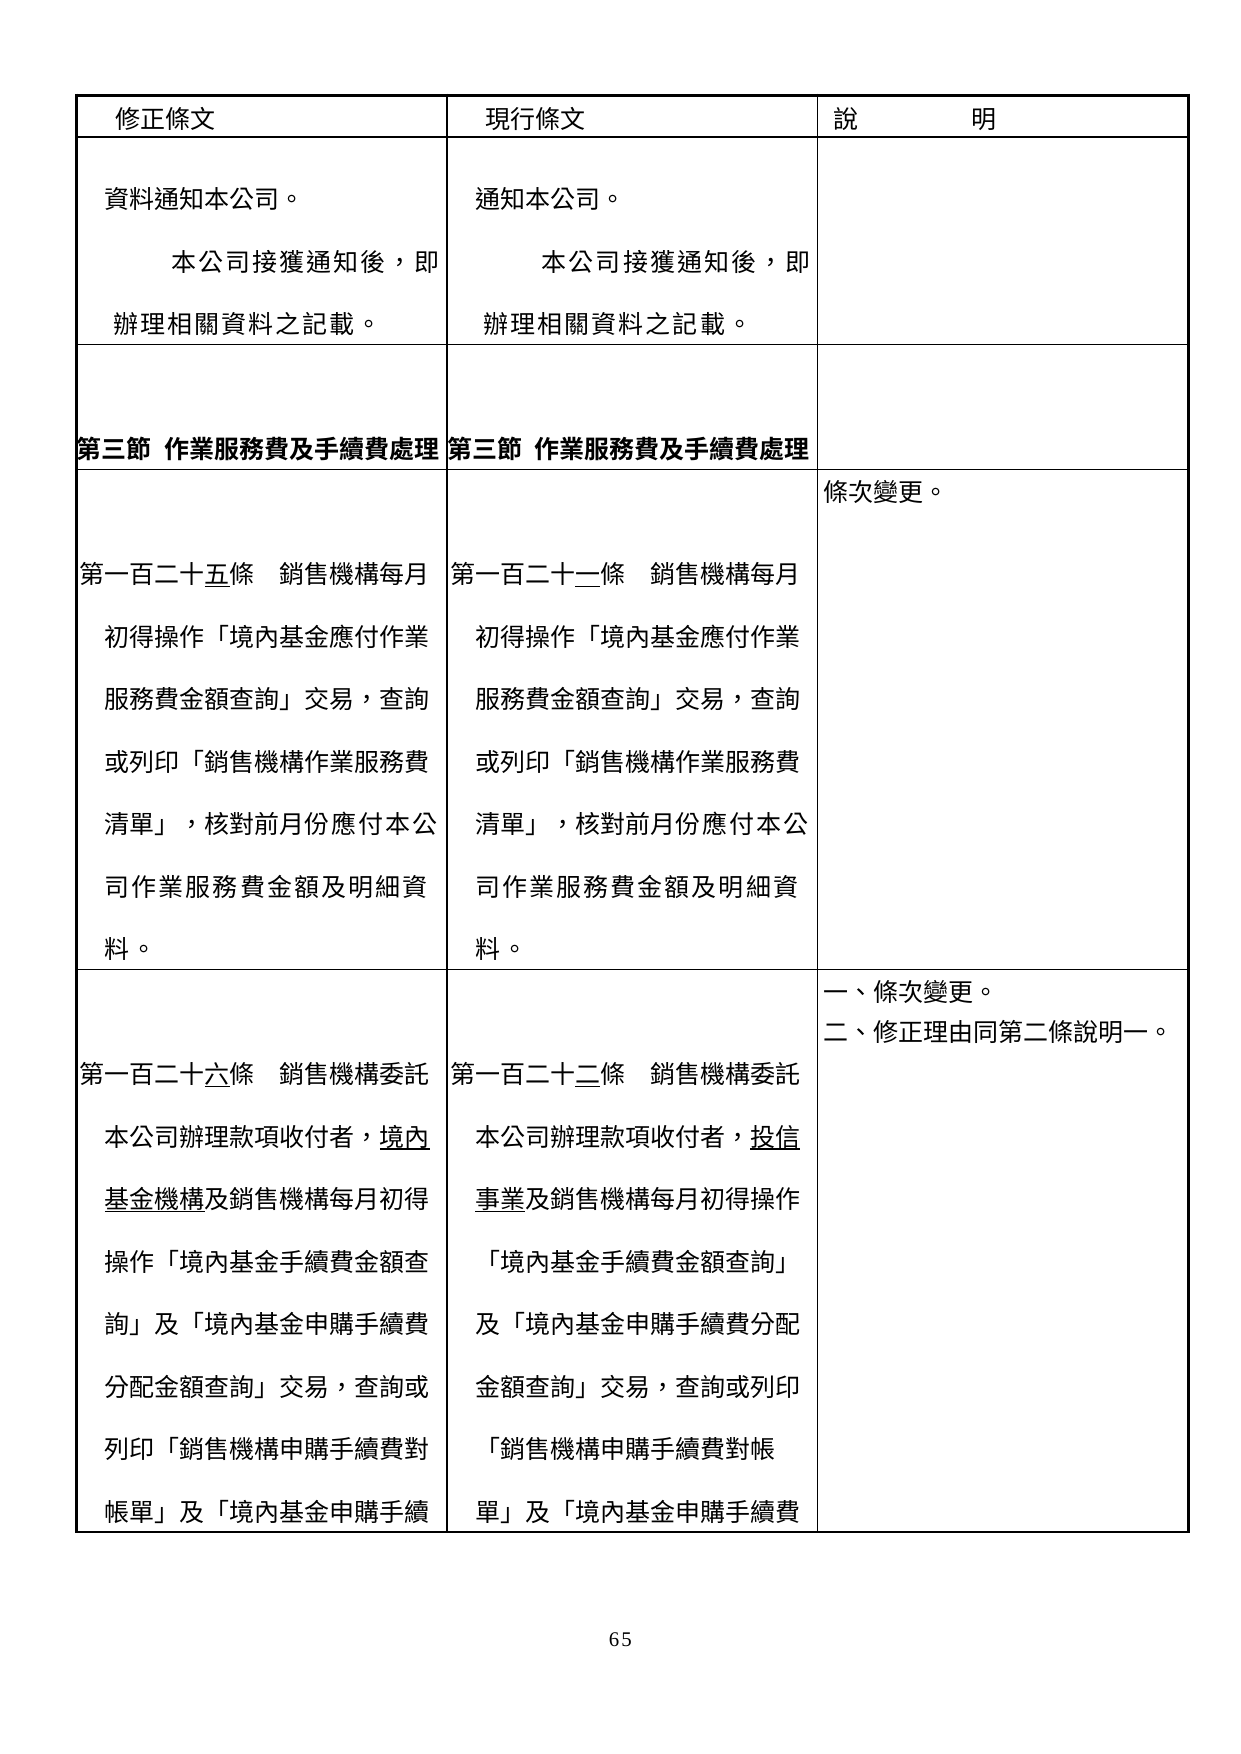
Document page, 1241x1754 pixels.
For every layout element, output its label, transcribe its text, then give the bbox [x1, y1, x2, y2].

table_cell 一、條次變更。 二、修正理由同第二條說明一。 [818, 970, 1187, 1531]
table_cell 第一百二十五條 銷售機構每月初得操作「境內基金應付作業服務費金額查詢」交易，查詢或列印「銷售機構作業服務費清單」，核對前月份應付本公司作業服務費金額及明細資料。 [78, 470, 446, 968]
table_cell [818, 345, 1187, 468]
table_header 修正條文 [78, 97, 446, 136]
table_cell 第一百二十六條 銷售機構委託本公司辦理款項收付者，境內基金機構及銷售機構每月初得操作「境內基金手續費金額查詢」及「境內基金申購手續費分配金額查詢」交易，查詢或列印「銷售機構申購手續費對帳單」及「境內基金申購手續 [78, 970, 446, 1531]
table_cell 條次變更。 [818, 470, 1187, 968]
table_cell [818, 138, 1187, 343]
table_header 說 明 [818, 97, 1187, 136]
table_header 現行條文 [448, 97, 817, 136]
table_cell 通知本公司。 本公司接獲通知後，即辦理相關資料之記載。 [448, 138, 817, 343]
table_cell 第三節 作業服務費及手續費處理 [78, 345, 446, 468]
table_cell 第一百二十二條 銷售機構委託本公司辦理款項收付者，投信事業及銷售機構每月初得操作「境內基金手續費金額查詢」及「境內基金申購手續費分配金額查詢」交易，查詢或列印「銷售機構申購手續費對帳單」及「境內基金申購手續費 [448, 970, 817, 1531]
table_cell 第一百二十一條 銷售機構每月初得操作「境內基金應付作業服務費金額查詢」交易，查詢或列印「銷售機構作業服務費清單」，核對前月份應付本公司作業服務費金額及明細資料。 [448, 470, 817, 968]
table_cell 第三節 作業服務費及手續費處理 [448, 345, 817, 468]
table_cell 資料通知本公司。 本公司接獲通知後，即辦理相關資料之記載。 [78, 138, 446, 343]
